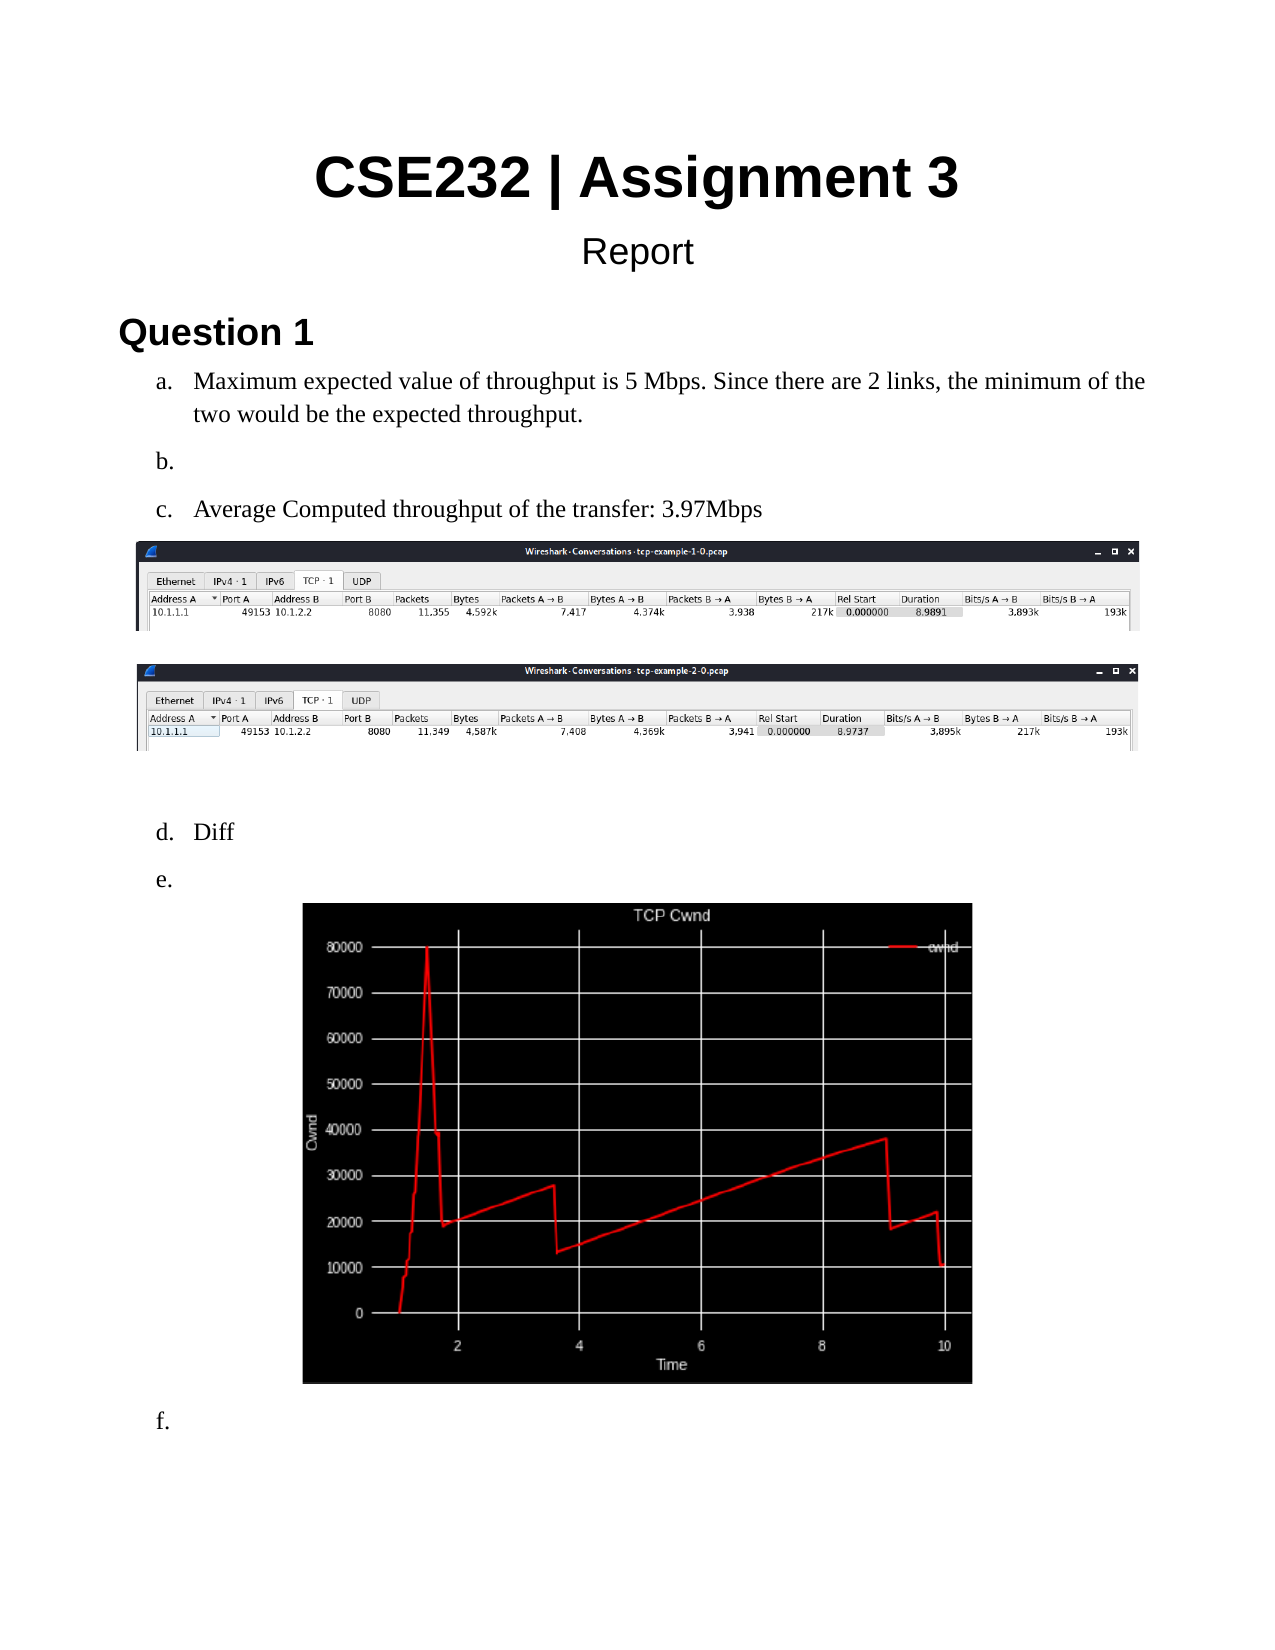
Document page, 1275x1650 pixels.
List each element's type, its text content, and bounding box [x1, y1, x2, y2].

picture [135, 541, 1140, 631]
list Average Computed throughput of the transfer: 3.97Mbps [156, 494, 1157, 523]
list Maximum expected value of throughput is 5 Mbps. Since there are 2 links, the minimum of the two would be the expected throughput. [156, 366, 1157, 427]
title CSE232 | Assignment 3 [118, 143, 1157, 210]
picture [302, 903, 973, 1384]
list Diff [156, 817, 1157, 846]
subtitle Report [118, 229, 1157, 272]
subtitle Question 1 [118, 309, 1157, 353]
picture [136, 664, 1139, 751]
